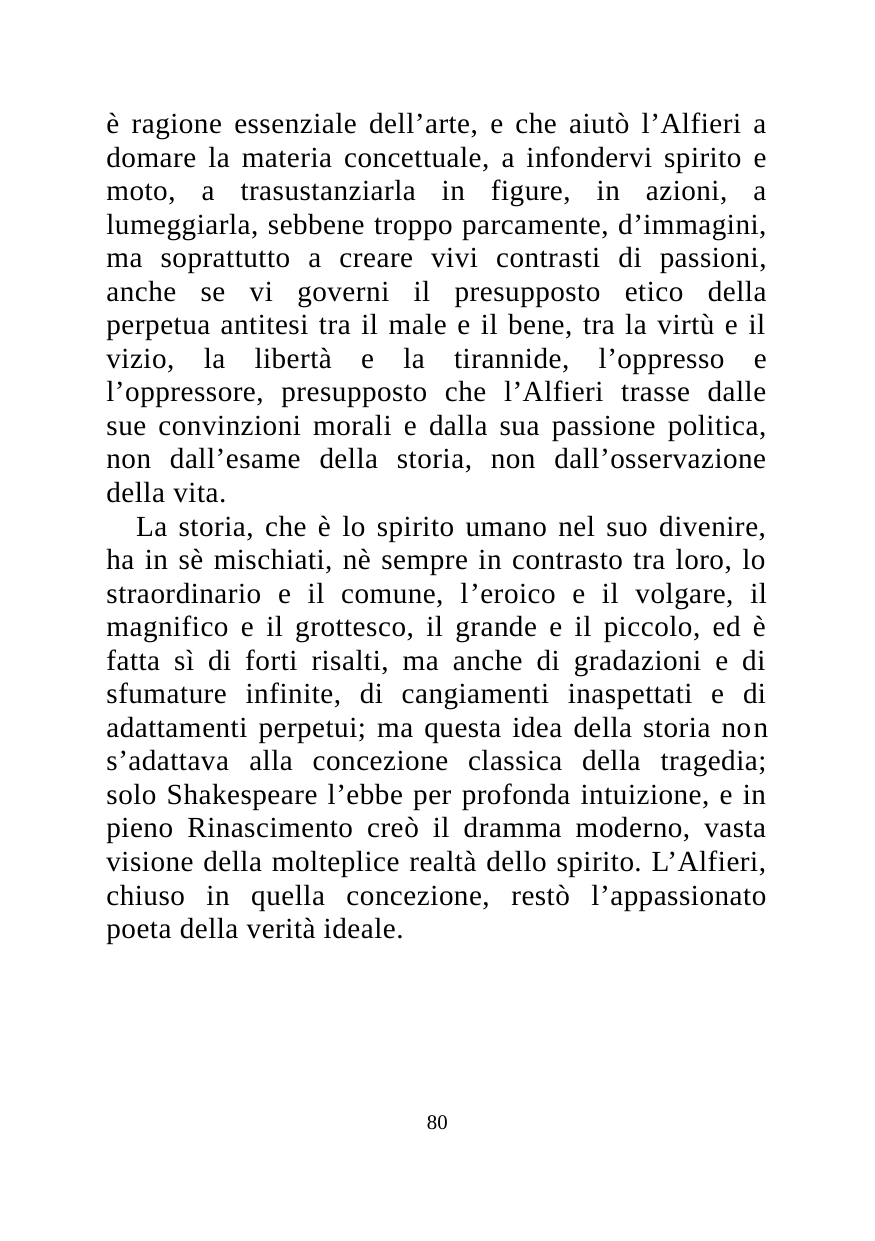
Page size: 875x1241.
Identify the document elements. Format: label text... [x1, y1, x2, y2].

text La storia, che è lo spirito umano nel suo divenire, ha in sè mischiati, nè sempre in contrasto tra loro, lo straordinario e il comune, l’eroico e il volgare, il magnifico e il grottesco, il grande e il piccolo, ed è fatta sì di forti risalti, ma anche di gradazioni e di sfumature infinite, di cangiamenti inaspettati e di adattamenti perpetui; ma questa idea della storia non s’adattava alla concezione classica della tragedia; solo Shakespeare l’ebbe per profonda intuizione, e in pieno Rinascimento creò il dramma moderno, vasta visione della molteplice realtà dello spirito. L’Alfieri, chiuso in quella concezione, restò l’appassionato poeta della verità ideale. [106, 509, 768, 945]
text è ragione essenziale dell’arte, e che aiutò l’Alfieri a domare la materia concettuale, a infondervi spirito e moto, a trasustanziarla in figure, in azioni, a lumeggiarla, sebbene troppo parcamente, d’immagini, ma soprattutto a creare vivi contrasti di passioni, anche se vi governi il presupposto etico della perpetua antitesi tra il male e il bene, tra la virtù e il vizio, la libertà e la tirannide, l’oppresso e l’oppressore, presupposto che l’Alfieri trasse dalle sue convinzioni morali e dalla sua passione politica, non dall’esame della storia, non dall’osservazione della vita. [106, 106, 768, 509]
